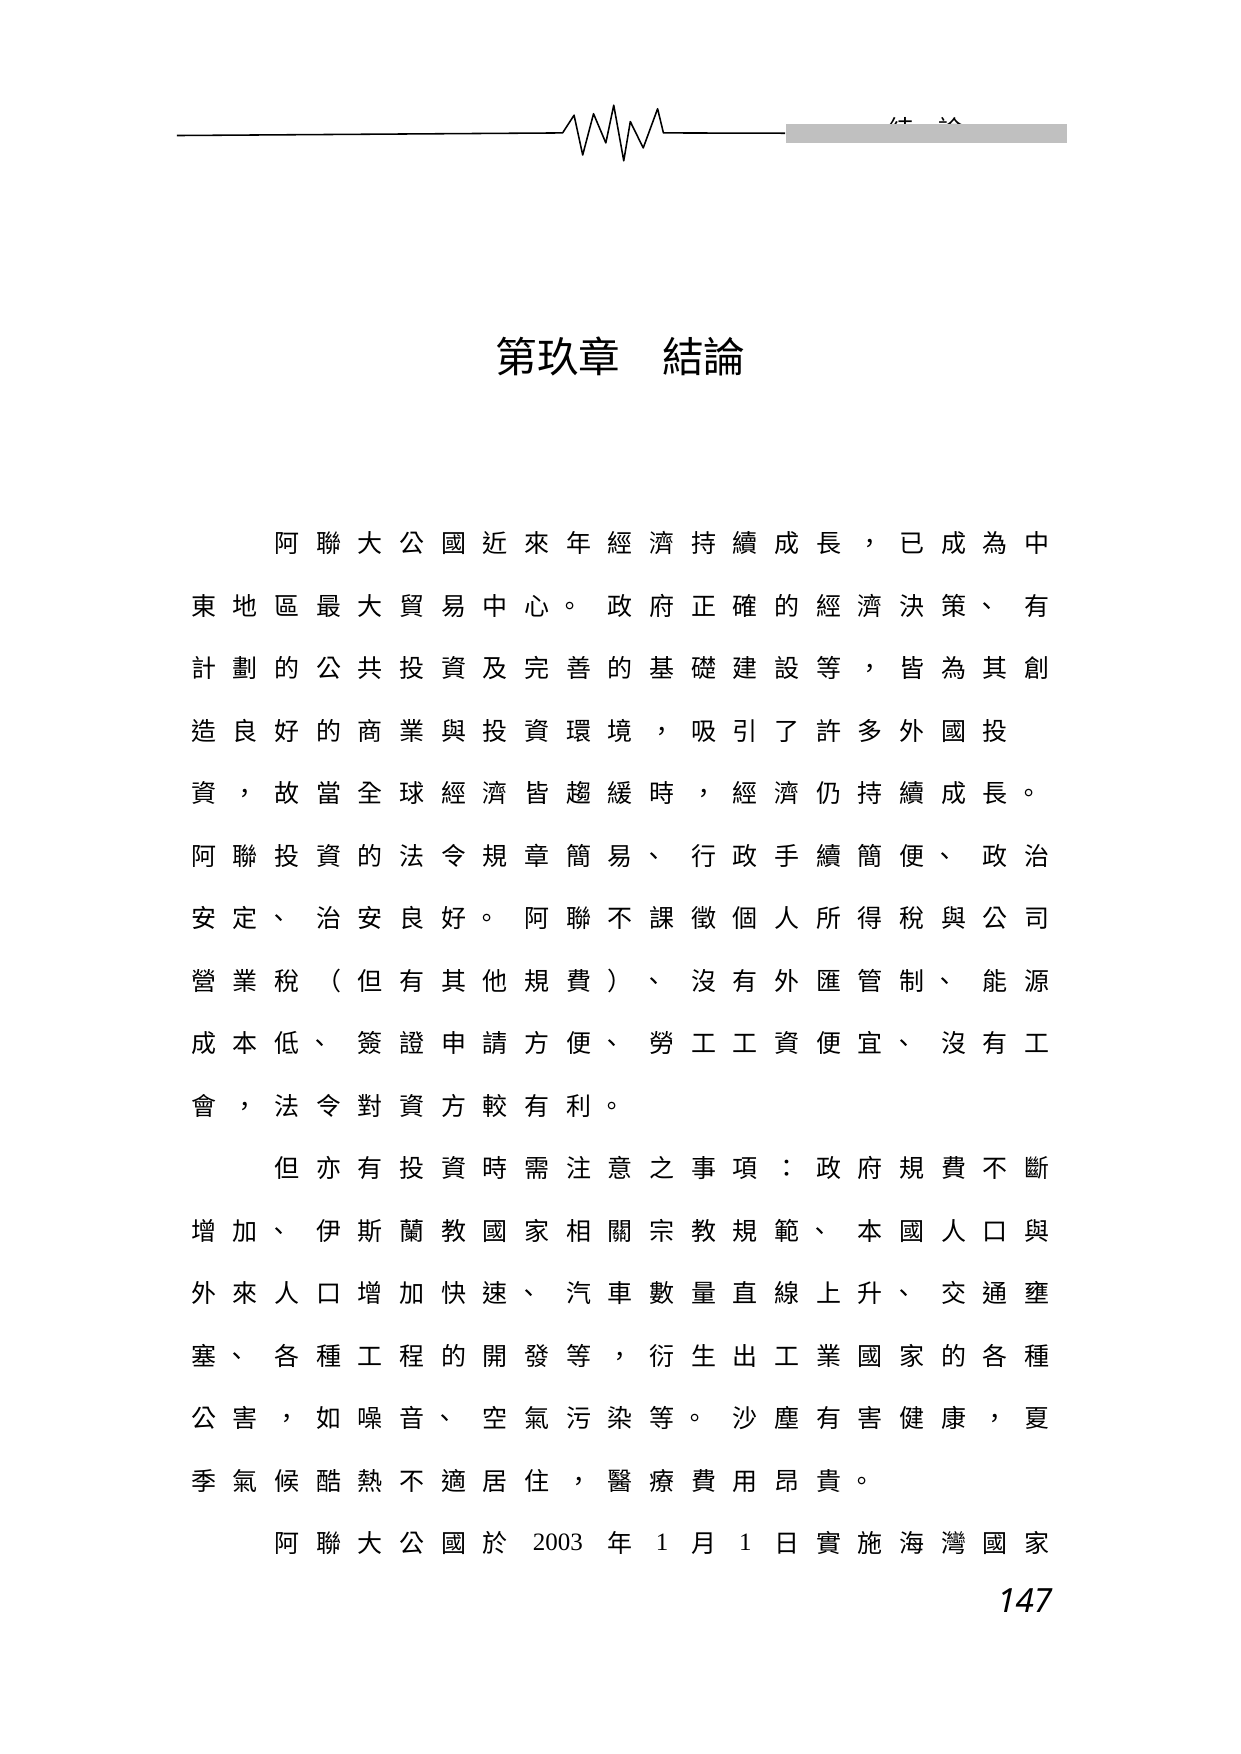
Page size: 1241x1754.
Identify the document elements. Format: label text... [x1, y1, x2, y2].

text 阿聯大公國於2003年1月1日實施海灣國家 [183, 1500, 1058, 1563]
text 第玖章 結論 [183, 313, 1058, 375]
text 但亦有投資時需注意之事項：政府規費不斷增加、伊斯蘭教國家相關宗教規範、本國人口與外來人口增加快速、汽車數量直線上升、交通壅塞、各種工程的開發等，衍生出工業國家的各種公害，如噪音、空氣污染等。沙塵有害健康，夏季氣候酷熱不適居住，醫療費用昂貴。 [183, 1125, 1058, 1500]
text 阿聯大公國近來年經濟持續成長，已成為中東地區最大貿易中心。政府正確的經濟決策、有計劃的公共投資及完善的基礎建設等，皆為其創造良好的商業與投資環境，吸引了許多外國投資，故當全球經濟皆趨緩時，經濟仍持續成長。阿聯投資的法令規章簡易、行政手續簡便、政治安定、治安良好。阿聯不課徵個人所得稅與公司營業稅（但有其他規費）、沒有外匯管制、能源成本低、簽證申請方便、勞工工資便宜、沒有工會，法令對資方較有利。 [183, 500, 1058, 1125]
